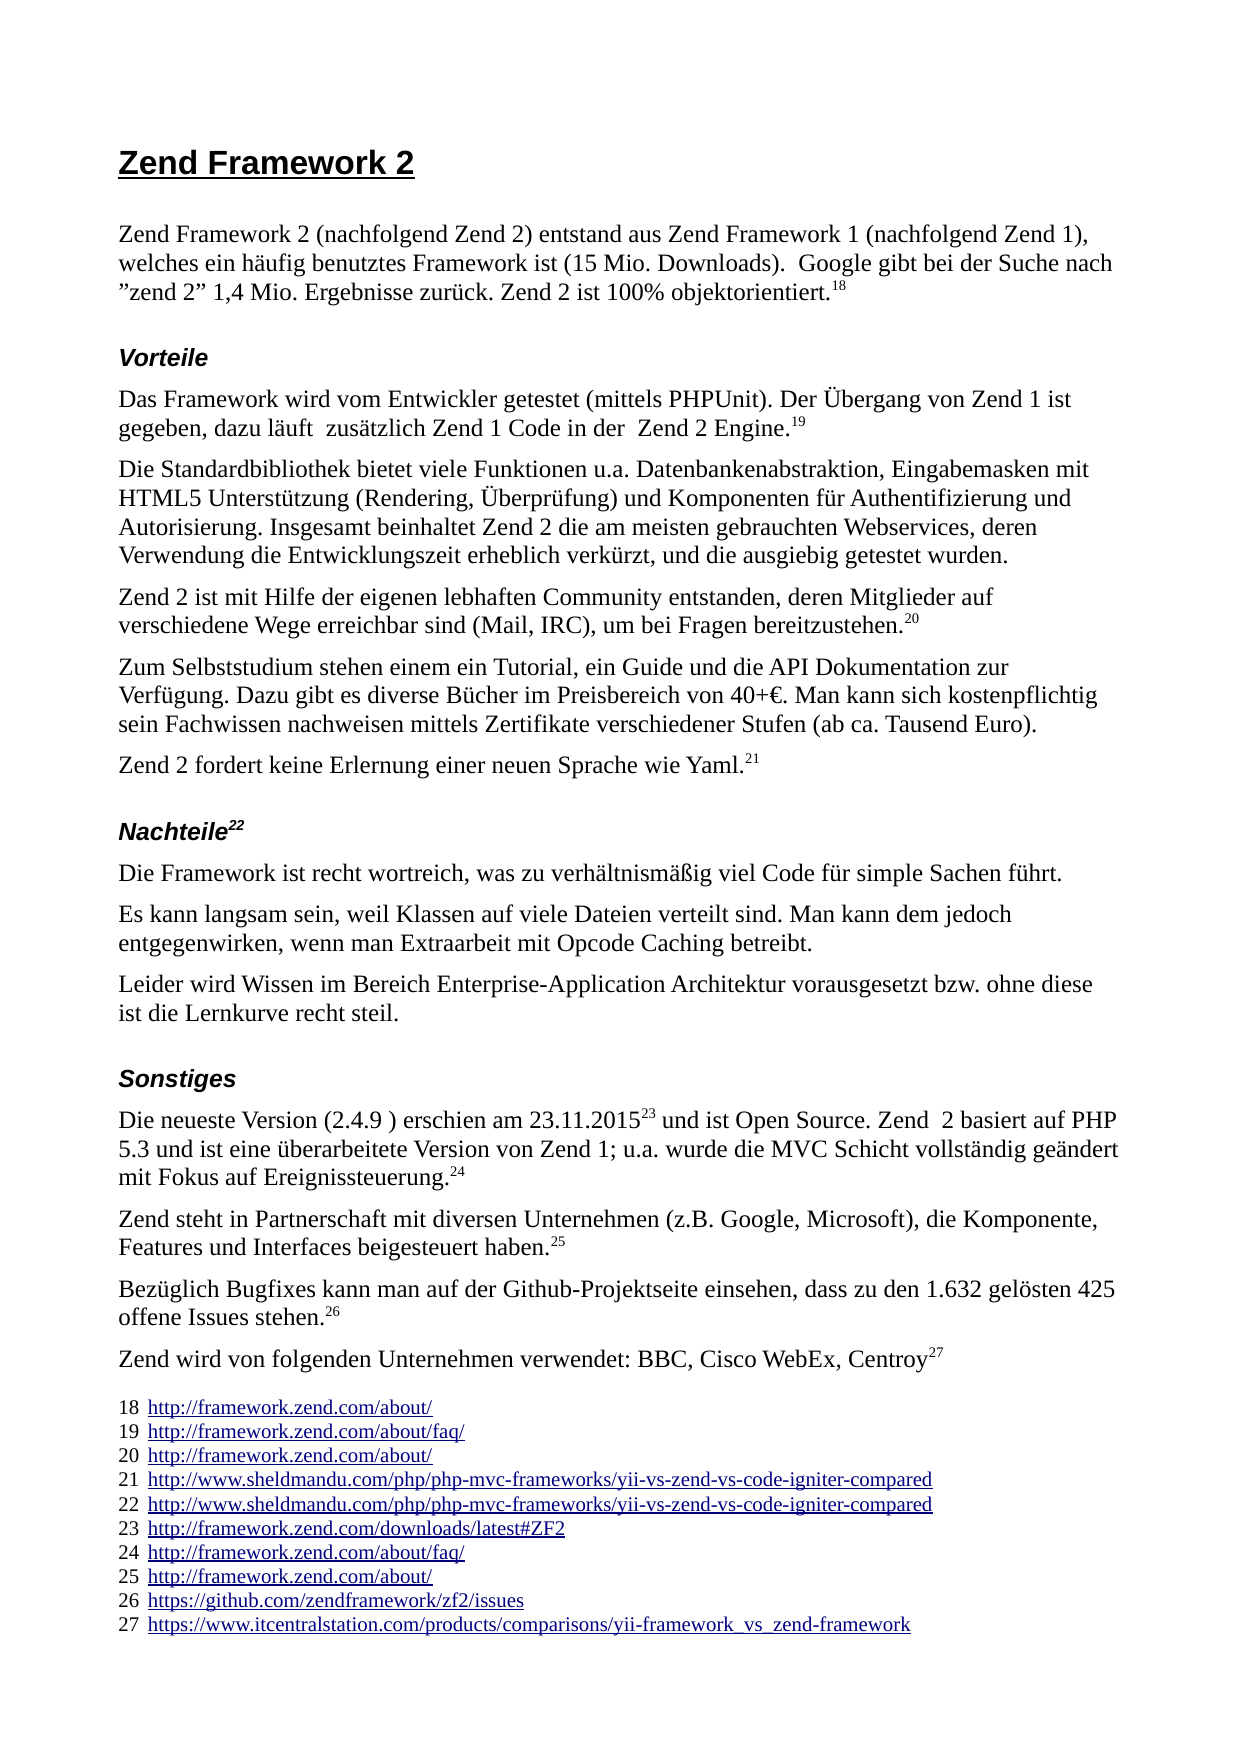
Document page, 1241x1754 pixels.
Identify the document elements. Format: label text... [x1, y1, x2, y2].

text http://framework.zend.com/downloads/latest#ZF2 [118, 1516, 1122, 1539]
text Zend 2 fordert keine Erlernung einer neuen Sprache wie Yaml. [118, 750, 1122, 779]
text http://www.sheldmandu.com/php/php-mvc-frameworks/yii-vs-zend-vs-code-igniter-compared [118, 1467, 1122, 1491]
text http://framework.zend.com/about/ [118, 1564, 1122, 1588]
text Bezüglich Bugfixes kann man auf der Github-Projektseite einsehen, dass zu den 1.632 gelösten 425 offene Issues stehen. [118, 1274, 1122, 1331]
text Zend wird von folgenden Unternehmen verwendet: BBC, Cisco WebEx, Centroy [118, 1344, 1122, 1372]
subtitle Nachteile [118, 817, 1122, 845]
subtitle Vorteile [118, 343, 1122, 372]
text http://framework.zend.com/about/faq/ [118, 1539, 1122, 1564]
text Das Framework wird vom Entwickler getestet (mittels PHPUnit). Der Übergang von Zend 1 ist gegeben, dazu läuft zusätzlich Zend 1 Code in der Zend 2 Engine. [118, 384, 1122, 442]
text Zend steht in Partnerschaft mit diversen Unternehmen (z.B. Google, Microsoft), die Komponente, Features und Interfaces beigesteuert haben. [118, 1204, 1122, 1261]
text Zend 2 ist mit Hilfe der eigenen lebhaften Community entstanden, deren Mitglieder auf verschiedene Wege erreichbar sind (Mail, IRC), um bei Fragen bereitzustehen. [118, 582, 1122, 639]
subtitle Zend Framework 2 [118, 143, 1122, 182]
subtitle Sonstiges [118, 1064, 1122, 1092]
text https://github.com/zendframework/zf2/issues [118, 1588, 1122, 1612]
text http://framework.zend.com/about/faq/ [118, 1419, 1122, 1443]
text Es kann langsam sein, weil Klassen auf viele Dateien verteilt sind. Man kann dem jedoch entgegenwirken, wenn man Extraarbeit mit Opcode Caching betreibt. [118, 899, 1122, 956]
text Die Standardbibliothek bietet viele Funktionen u.a. Datenbankenabstraktion, Eingabemasken mit HTML5 Unterstützung (Rendering, Überprüfung) und Komponenten für Authentifizierung und Autorisierung. Insgesamt beinhaltet Zend 2 die am meisten gebrauchten Webservices, deren Verwendung die Entwicklungszeit erheblich verkürzt, und die ausgiebig getestet wurden. [118, 454, 1122, 569]
text http://framework.zend.com/about/ [118, 1443, 1122, 1467]
text https://www.itcentralstation.com/products/comparisons/yii-framework_vs_zend-framework [118, 1612, 1122, 1636]
text Leider wird Wissen im Bereich Enterprise-Application Architektur vorausgesetzt bzw. ohne diese ist die Lernkurve recht steil. [118, 969, 1122, 1026]
text Die Framework ist recht wortreich, was zu verhältnismäßig viel Code für simple Sachen führt. [118, 858, 1122, 886]
text http://framework.zend.com/about/ [118, 1395, 1122, 1419]
text Zum Selbststudium stehen einem ein Tutorial, ein Guide und die API Dokumentation zur Verfügung. Dazu gibt es diverse Bücher im Preisbereich von 40+€. Man kann sich kostenpflichtig sein Fachwissen nachweisen mittels Zertifikate verschiedener Stufen (ab ca. Tausend Euro). [118, 652, 1122, 738]
text Die neueste Version (2.4.9 ) erschien am 23.11.2015 und ist Open Source. Zend 2 basiert auf PHP 5.3 und ist eine überarbeitete Version von Zend 1; u.a. wurde die MVC Schicht vollständig geändert mit Fokus auf Ereignissteuerung. [118, 1105, 1122, 1191]
text Zend Framework 2 (nachfolgend Zend 2) entstand aus Zend Framework 1 (nachfolgend Zend 1), welches ein häufig benutztes Framework ist (15 Mio. Downloads). Google gibt bei der Suche nach ”zend 2” 1,4 Mio. Ergebnisse zurück. Zend 2 ist 100% objektorientiert. [118, 219, 1122, 306]
text http://www.sheldmandu.com/php/php-mvc-frameworks/yii-vs-zend-vs-code-igniter-compared [118, 1491, 1122, 1516]
